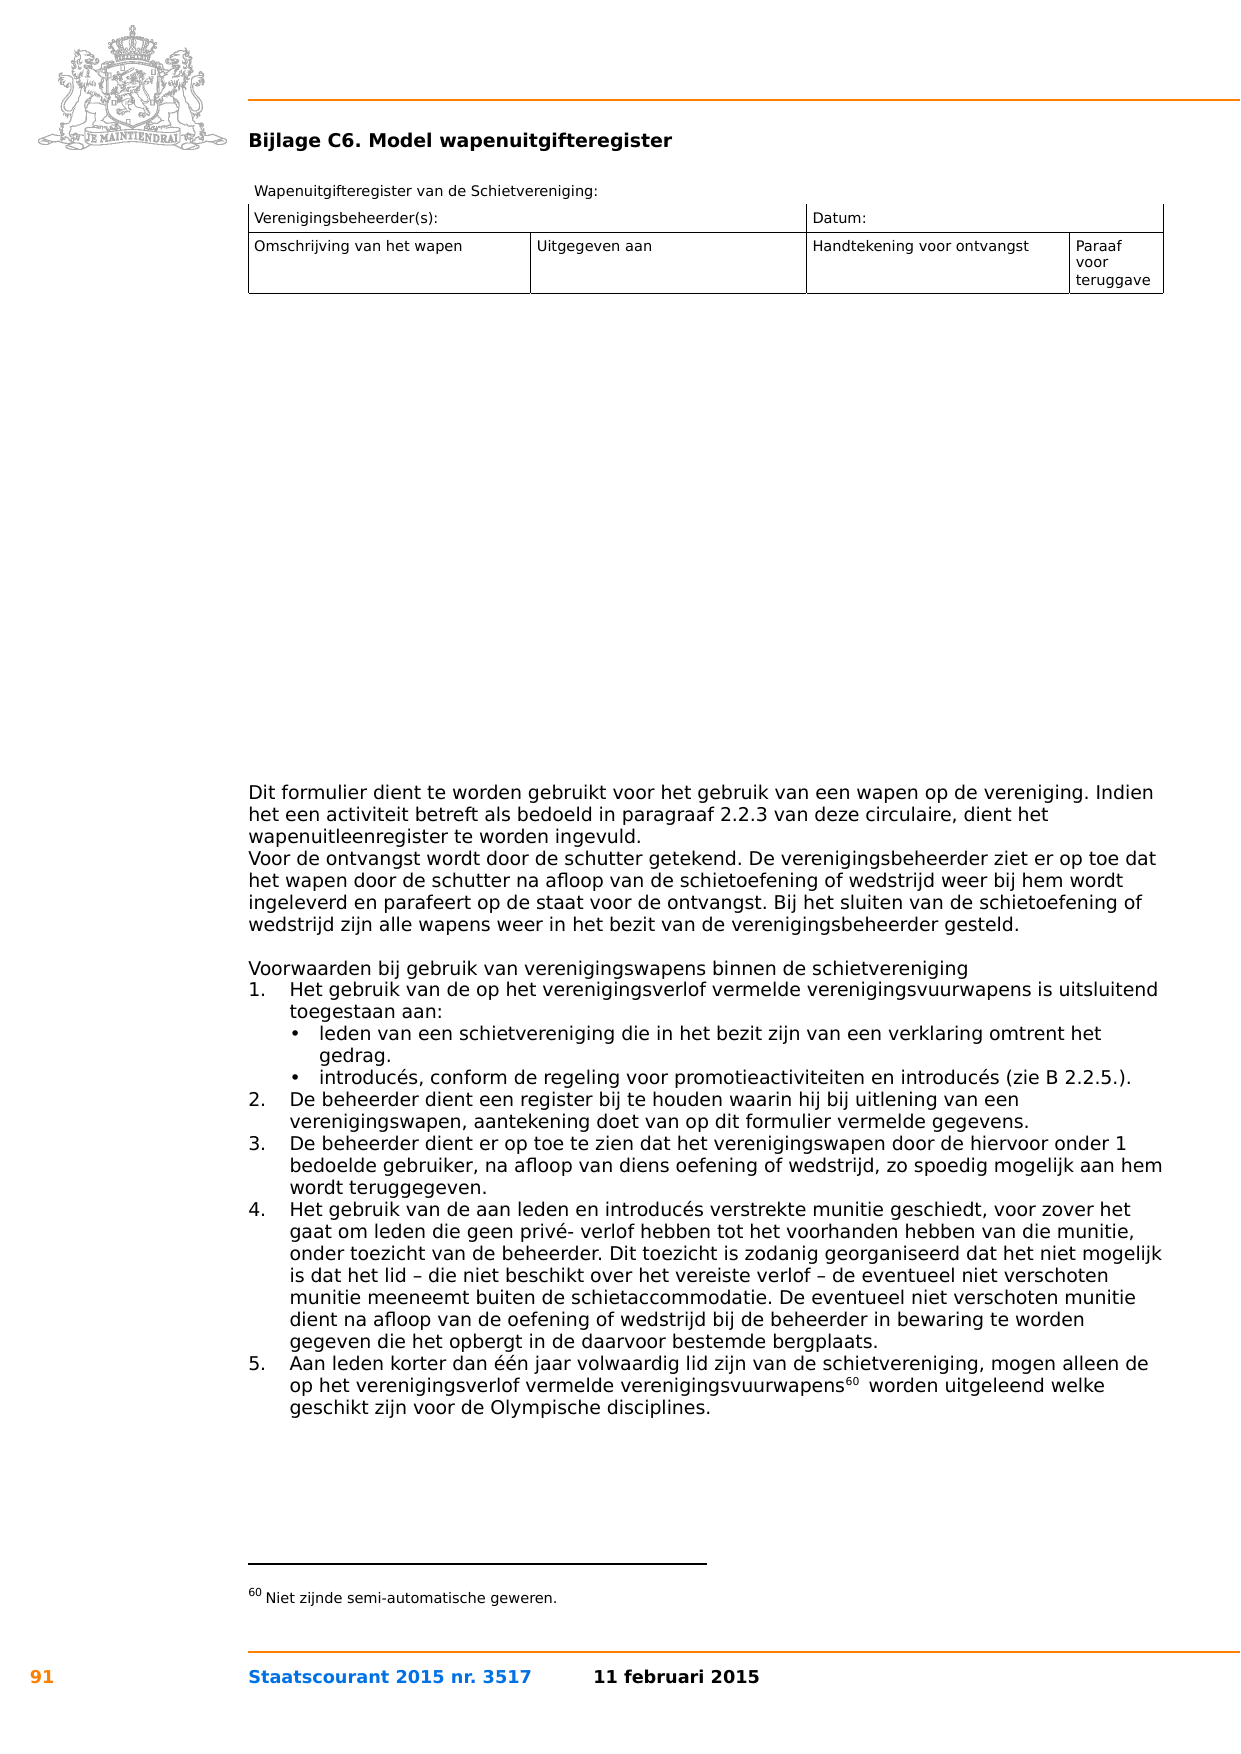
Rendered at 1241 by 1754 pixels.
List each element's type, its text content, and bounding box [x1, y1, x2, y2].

table_cell [1070, 705, 1163, 731]
table_cell [531, 595, 806, 622]
table_cell [1070, 541, 1163, 567]
text Niet zijnde semi-automatische geweren. [248, 1586, 1163, 1608]
table_cell [807, 431, 1069, 457]
table_cell [531, 431, 806, 457]
table_cell [1070, 404, 1163, 430]
table_cell [249, 321, 530, 348]
picture [38, 25, 227, 150]
table_cell [1070, 568, 1163, 594]
table_cell [807, 404, 1069, 430]
table_cell Handtekening voor ontvangst [807, 233, 1069, 293]
table_cell [249, 404, 530, 430]
table_cell [249, 349, 530, 375]
table_cell [249, 431, 530, 457]
table_cell [249, 733, 1163, 759]
table_header Wapenuitgifteregister van de Schietvereniging: [249, 178, 1163, 204]
table_cell [531, 459, 806, 485]
table_cell [531, 650, 806, 677]
table_cell Omschrijving van het wapen [249, 233, 530, 293]
table_cell Datum: [807, 205, 1163, 232]
table_cell [1070, 459, 1163, 485]
text 5. Aan leden korter dan één jaar volwaardig lid zijn van de schietvereniging, mogen alleen de op het verenigingsverlof vermelde verenigingsvuurwapens worden uitgeleend welke geschikt zijn voor de Olympische disciplines. [248, 1353, 1163, 1419]
table_cell [807, 650, 1069, 677]
table_cell [249, 623, 530, 649]
text 2. De beheerder dient een register bij te houden waarin hij bij uitlening van een verenigingswapen, aantekening doet van op dit formulier vermelde gegevens. [248, 1089, 1163, 1133]
table_cell [807, 595, 1069, 622]
table_cell [249, 459, 530, 485]
table_cell [807, 623, 1069, 649]
text Voorwaarden bij gebruik van verenigingswapens binnen de schietvereniging [248, 957, 1163, 979]
table_cell [807, 376, 1069, 403]
table_cell [807, 349, 1069, 375]
table_cell [807, 294, 1069, 320]
table_cell [531, 321, 806, 348]
table_cell Uitgegeven aan [531, 233, 806, 293]
table_cell [531, 486, 806, 512]
table_cell [807, 459, 1069, 485]
text 1. Het gebruik van de op het verenigingsverlof vermelde verenigingsvuurwapens is uitsluitend toegestaan aan: [248, 979, 1163, 1023]
table_cell [1070, 650, 1163, 677]
table_cell [807, 513, 1069, 539]
table_cell [1070, 486, 1163, 512]
text • introducés, conform de regeling voor promotieactiviteiten en introducés (zie B 2.2.5.). [289, 1067, 1163, 1089]
text • leden van een schietvereniging die in het bezit zijn van een verklaring omtrent het gedrag. [289, 1023, 1163, 1067]
table_cell [531, 513, 806, 539]
table_cell [531, 705, 806, 731]
table_cell [1070, 513, 1163, 539]
table_cell [1070, 431, 1163, 457]
table_cell [531, 541, 806, 567]
table_cell [1070, 349, 1163, 375]
table_cell [531, 376, 806, 403]
table_cell [249, 705, 530, 731]
table_cell [249, 678, 530, 704]
table_cell [531, 294, 806, 320]
text 4. Het gebruik van de aan leden en introducés verstrekte munitie geschiedt, voor zover het gaat om leden die geen privé- verlof hebben tot het voorhanden hebben van die munitie, onder toezicht van de beheerder. Dit toezicht is zodanig georganiseerd dat het niet mogelijk is dat het lid – die niet beschikt over het vereiste verlof – de eventueel niet verschoten munitie meeneemt buiten de schietaccommodatie. De eventueel niet verschoten munitie dient na afloop van de oefening of wedstrijd bij de beheerder in bewaring te worden gegeven die het opbergt in de daarvoor bestemde bergplaats. [248, 1199, 1163, 1353]
table_cell [807, 486, 1069, 512]
table_cell [1070, 623, 1163, 649]
table_cell [249, 568, 530, 594]
table_cell [531, 349, 806, 375]
table_cell [807, 541, 1069, 567]
subtitle Bijlage C6. Model wapenuitgifteregister [248, 130, 1163, 152]
text Voor de ontvangst wordt door de schutter getekend. De verenigingsbeheerder ziet er op toe dat het wapen door de schutter na afloop van de schietoefening of wedstrijd weer bij hem wordt ingeleverd en parafeert op de staat voor de ontvangst. Bij het sluiten van de schietoefening of wedstrijd zijn alle wapens weer in het bezit van de verenigingsbeheerder gesteld. [248, 848, 1163, 936]
table_cell [1070, 376, 1163, 403]
table_cell [249, 376, 530, 403]
text Dit formulier dient te worden gebruikt voor het gebruik van een wapen op de vereniging. Indien het een activiteit betreft als bedoeld in paragraaf 2.2.3 van deze circulaire, dient het wapenuitleenregister te worden ingevuld. [248, 782, 1163, 848]
table_cell [807, 568, 1069, 594]
table_cell [531, 568, 806, 594]
table_cell [807, 321, 1069, 348]
table_cell [807, 678, 1069, 704]
text 3. De beheerder dient er op toe te zien dat het verenigingswapen door de hiervoor onder 1 bedoelde gebruiker, na afloop van diens oefening of wedstrijd, zo spoedig mogelijk aan hem wordt teruggegeven. [248, 1133, 1163, 1199]
table_cell [249, 650, 530, 677]
table_cell [249, 595, 530, 622]
table_cell Verenigingsbeheerder(s): [249, 205, 806, 232]
table_cell [249, 513, 530, 539]
table_cell [531, 404, 806, 430]
table_cell [1070, 294, 1163, 320]
table_cell [249, 294, 530, 320]
table_cell [1070, 678, 1163, 704]
table_cell [531, 623, 806, 649]
table_cell [249, 486, 530, 512]
table_cell [1070, 321, 1163, 348]
table_cell [807, 705, 1069, 731]
table_cell [249, 541, 530, 567]
table_cell Paraaf voor teruggave [1070, 233, 1163, 293]
table_cell [531, 678, 806, 704]
table_cell [1070, 595, 1163, 622]
